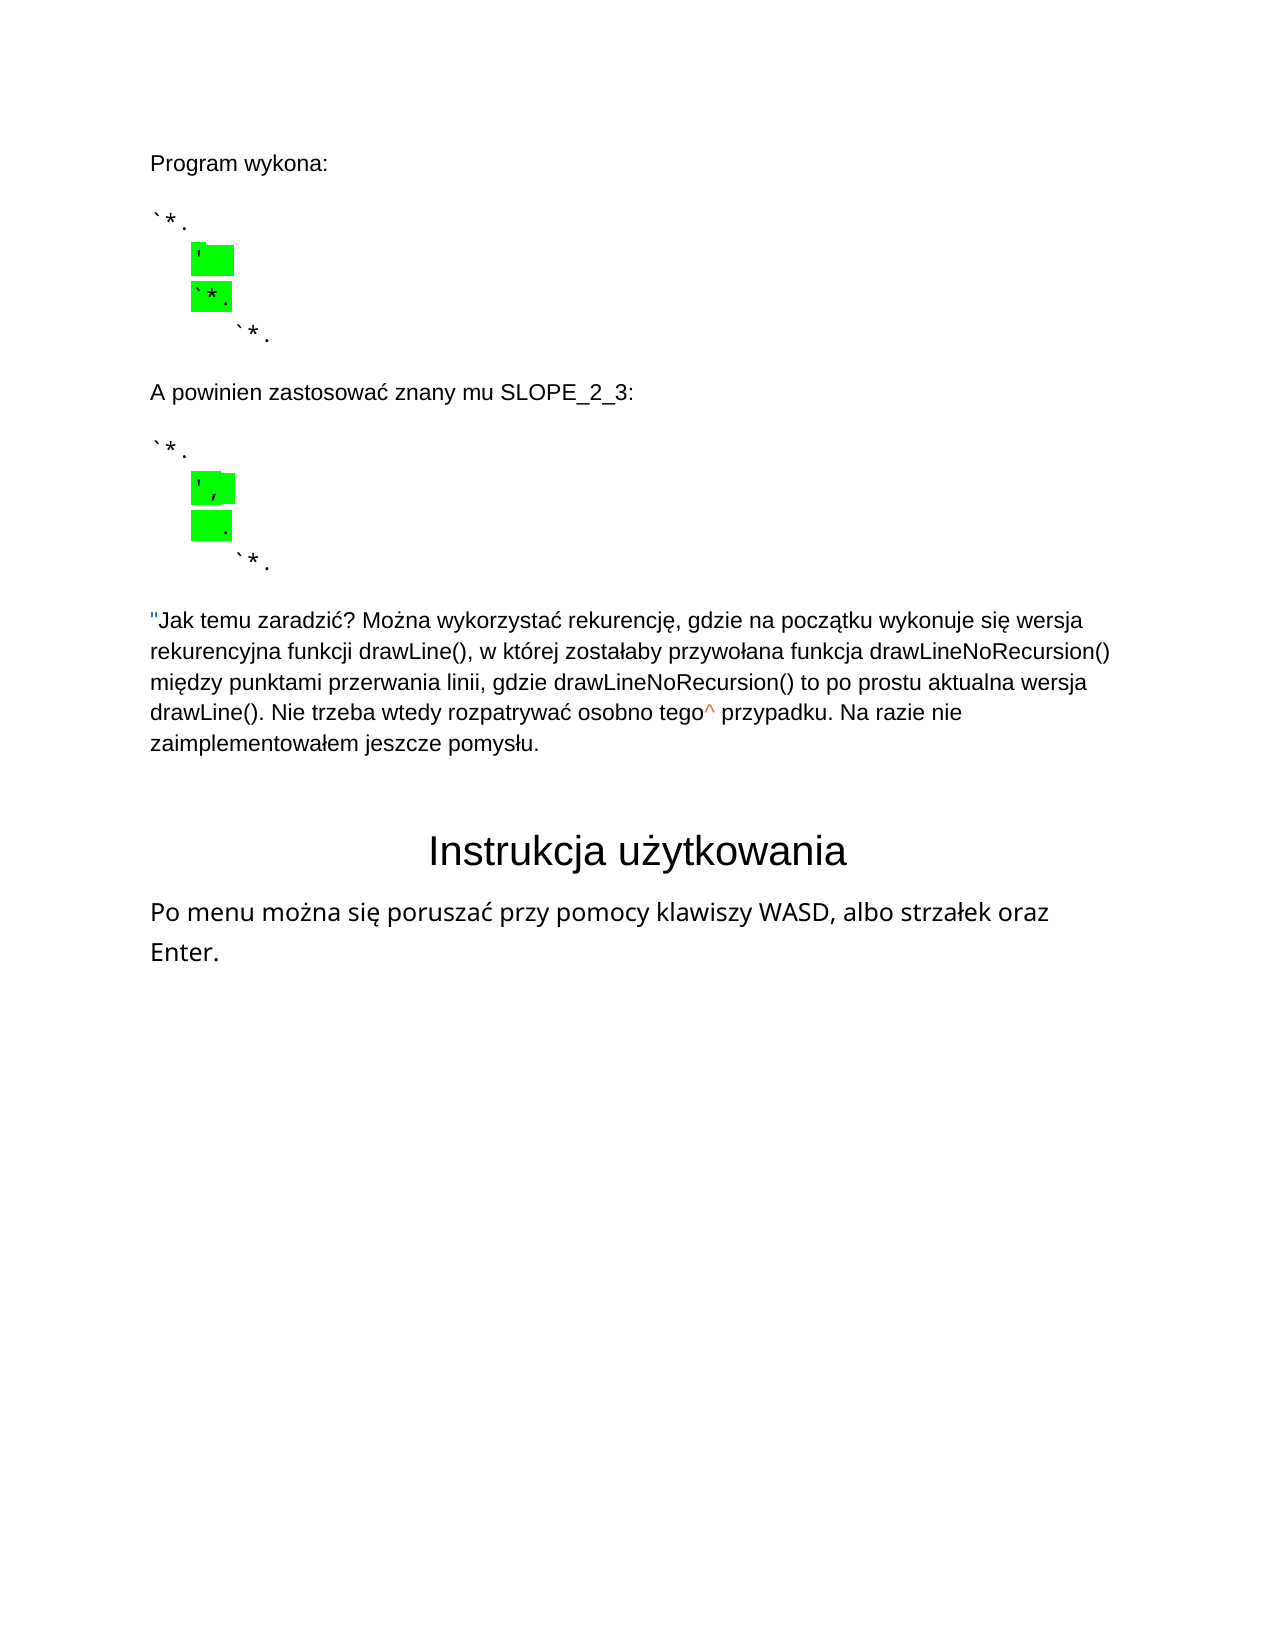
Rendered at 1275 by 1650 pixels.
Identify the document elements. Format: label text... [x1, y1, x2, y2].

text Po menu można się poruszać przy pomocy klawiszy WASD, albo strzałek oraz Enter. [150, 895, 1125, 968]
text `*. ' `*. `*. [150, 206, 1125, 349]
text "Jak temu zaradzić? Można wykorzystać rekurencję, gdzie na początku wykonuje się wersja rekurencyjna funkcji drawLine(), w której zostałaby przywołana funkcja drawLineNoRecursion() między punktami przerwania linii, gdzie drawLineNoRecursion() to po prostu aktualna wersja drawLine(). Nie trzeba wtedy rozpatrywać osobno tego^ przypadku. Na razie nie zaimplementowałem jeszcze pomysłu. [150, 607, 1125, 756]
text `*. ', . `*. [150, 434, 1125, 577]
text A powinien zastosować znany mu SLOPE_2_3: [150, 379, 1125, 405]
text Program wykona: [150, 150, 1125, 176]
subtitle Instrukcja użytkowania [150, 827, 1125, 875]
